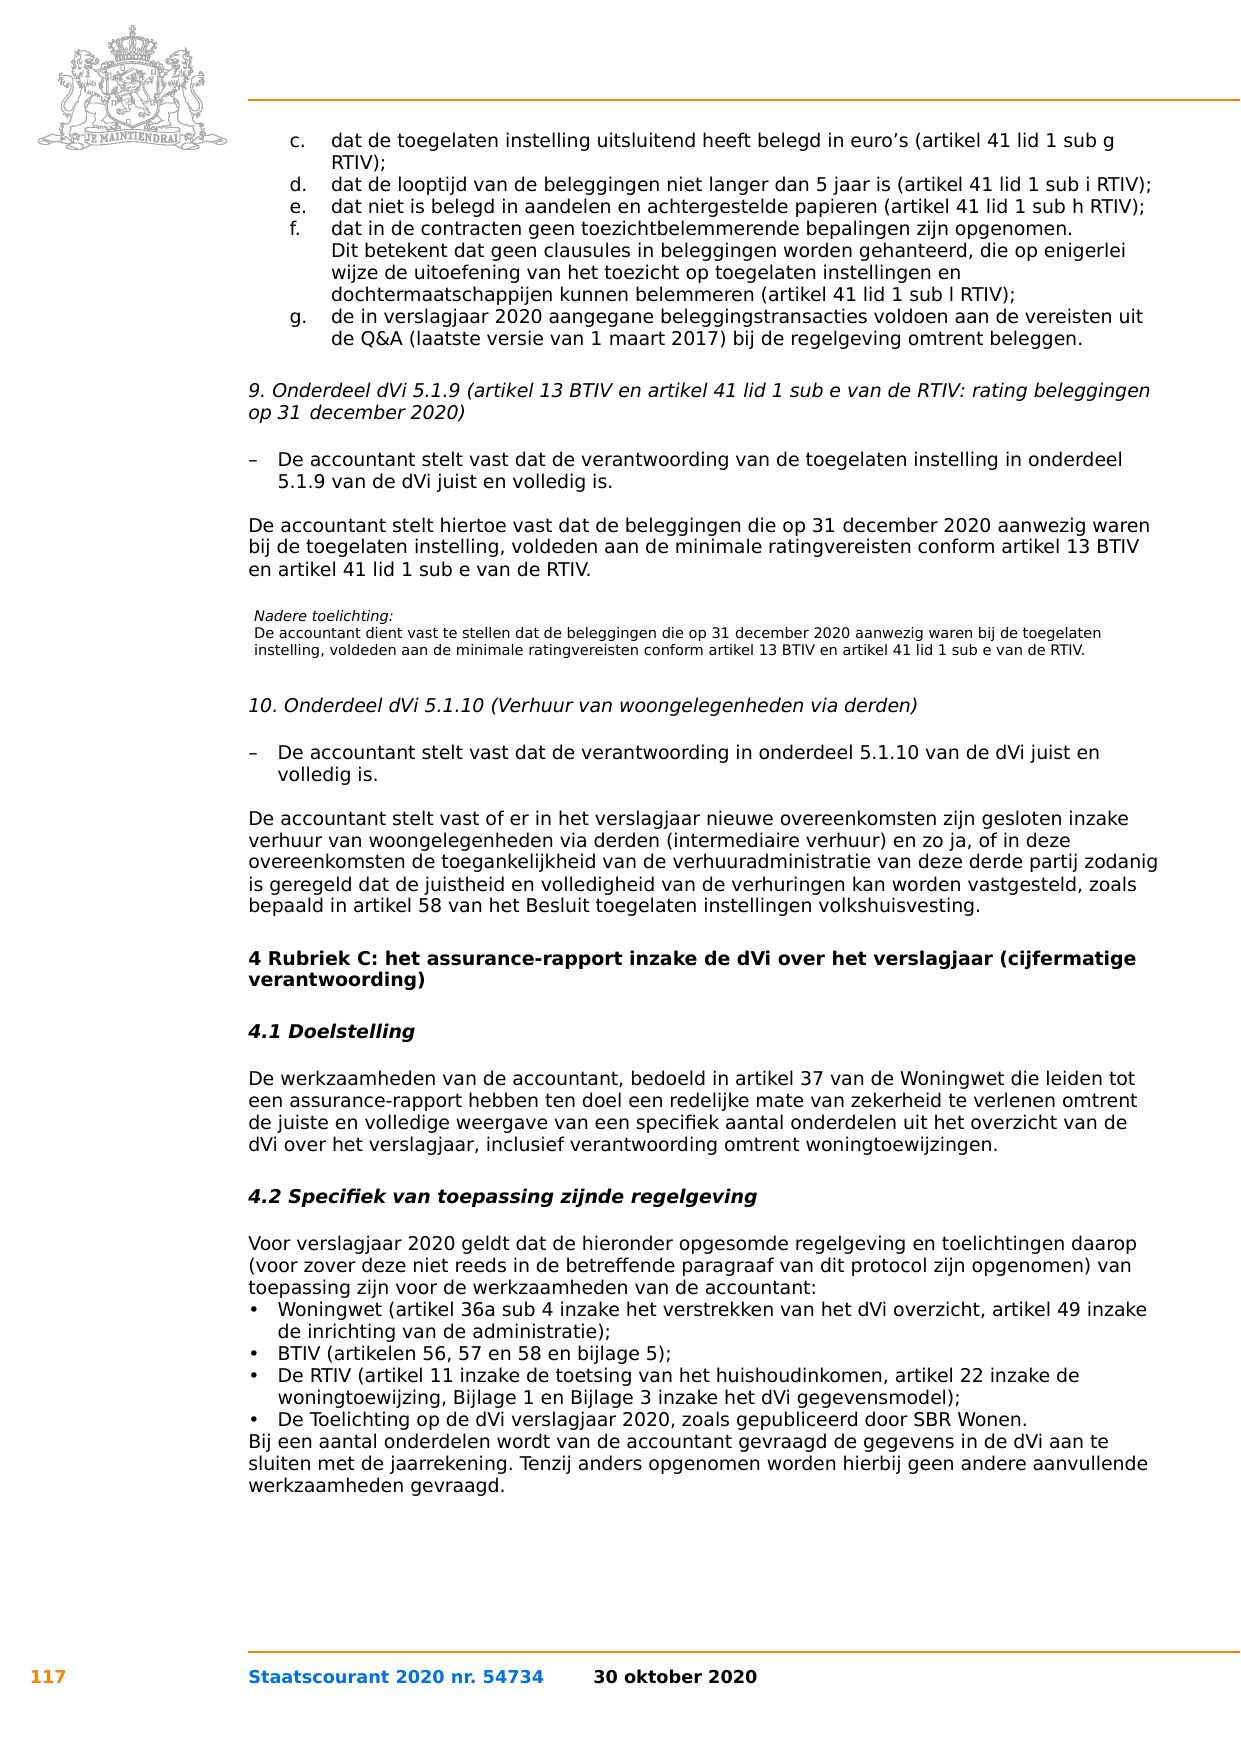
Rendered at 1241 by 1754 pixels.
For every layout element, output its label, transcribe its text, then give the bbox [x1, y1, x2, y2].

table_header Nadere toelichting: De accountant dient vast te stellen dat de beleggingen die op 31 december 2020 aanwezig waren bij de toegelaten instelling, voldeden aan de minimale ratingvereisten conform artikel 13 BTIV en artikel 41 lid 1 sub e van de RTIV. [249, 603, 1163, 664]
subtitle 4.2 Specifiek van toepassing zijnde regelgeving [248, 1186, 1163, 1208]
text • BTIV (artikelen 56, 57 en 58 en bijlage 5); [248, 1343, 1163, 1365]
text • De Toelichting op de dVi verslagjaar 2020, zoals gepubliceerd door SBR Wonen. [248, 1409, 1163, 1431]
text f. dat in de contracten geen toezichtbelemmerende bepalingen zijn opgenomen. [289, 218, 1163, 240]
text Dit betekent dat geen clausules in beleggingen worden gehanteerd, die op enigerlei wijze de uitoefening van het toezicht op toegelaten instellingen en dochtermaatschappijen kunnen belemmeren (artikel 41 lid 1 sub l RTIV); [331, 240, 1163, 306]
text e. dat niet is belegd in aandelen en achtergestelde papieren (artikel 41 lid 1 sub h RTIV); [289, 196, 1163, 218]
picture [38, 25, 227, 150]
subtitle 4.1 Doelstelling [248, 1021, 1163, 1043]
text Bij een aantal onderdelen wordt van de accountant gevraagd de gegevens in de dVi aan te sluiten met de jaarrekening. Tenzij anders opgenomen worden hierbij geen andere aanvullende werkzaamheden gevraagd. [248, 1431, 1163, 1497]
text g. de in verslagjaar 2020 aangegane beleggingstransacties voldoen aan de vereisten uit de Q&A (laatste versie van 1 maart 2017) bij de regelgeving omtrent beleggen. [289, 306, 1163, 350]
subtitle 4 Rubriek C: het assurance-rapport inzake de dVi over het verslagjaar (cijfermatige verantwoording) [248, 947, 1163, 991]
text De accountant stelt hiertoe vast dat de beleggingen die op 31 december 2020 aanwezig waren bij de toegelaten instelling, voldeden aan de minimale ratingvereisten conform artikel 13 BTIV en artikel 41 lid 1 sub e van de RTIV. [248, 514, 1163, 580]
subtitle 9. Onderdeel dVi 5.1.9 (artikel 13 BTIV en artikel 41 lid 1 sub e van de RTIV: rating beleggingen op 31 december 2020) [248, 380, 1163, 424]
text – De accountant stelt vast dat de verantwoording in onderdeel 5.1.10 van de dVi juist en volledig is. [248, 742, 1163, 786]
text • Woningwet (artikel 36a sub 4 inzake het verstrekken van het dVi overzicht, artikel 49 inzake de inrichting van de administratie); [248, 1299, 1163, 1343]
text d. dat de looptijd van de beleggingen niet langer dan 5 jaar is (artikel 41 lid 1 sub i RTIV); [289, 174, 1163, 196]
text De werkzaamheden van de accountant, bedoeld in artikel 37 van de Woningwet die leiden tot een assurance-rapport hebben ten doel een redelijke mate van zekerheid te verlenen omtrent de juiste en volledige weergave van een specifiek aantal onderdelen uit het overzicht van de dVi over het verslagjaar, inclusief verantwoording omtrent woningtoewijzingen. [248, 1068, 1163, 1156]
text c. dat de toegelaten instelling uitsluitend heeft belegd in euro’s (artikel 41 lid 1 sub g RTIV); [289, 130, 1163, 174]
text De accountant stelt vast of er in het verslagjaar nieuwe overeenkomsten zijn gesloten inzake verhuur van woongelegenheden via derden (intermediaire verhuur) en zo ja, of in deze overeenkomsten de toegankelijkheid van de verhuuradministratie van deze derde partij zodanig is geregeld dat de juistheid en volledigheid van de verhuringen kan worden vastgesteld, zoals bepaald in artikel 58 van het Besluit toegelaten instellingen volkshuisvesting. [248, 807, 1163, 917]
text • De RTIV (artikel 11 inzake de toetsing van het huishoudinkomen, artikel 22 inzake de woningtoewijzing, Bijlage 1 en Bijlage 3 inzake het dVi gegevensmodel); [248, 1365, 1163, 1409]
text – De accountant stelt vast dat de verantwoording van de toegelaten instelling in onderdeel 5.1.9 van de dVi juist en volledig is. [248, 449, 1163, 493]
text Voor verslagjaar 2020 geldt dat de hieronder opgesomde regelgeving en toelichtingen daarop (voor zover deze niet reeds in de betreffende paragraaf van dit protocol zijn opgenomen) van toepassing zijn voor de werkzaamheden van de accountant: [248, 1233, 1163, 1299]
subtitle 10. Onderdeel dVi 5.1.10 (Verhuur van woongelegenheden via derden) [248, 695, 1163, 717]
